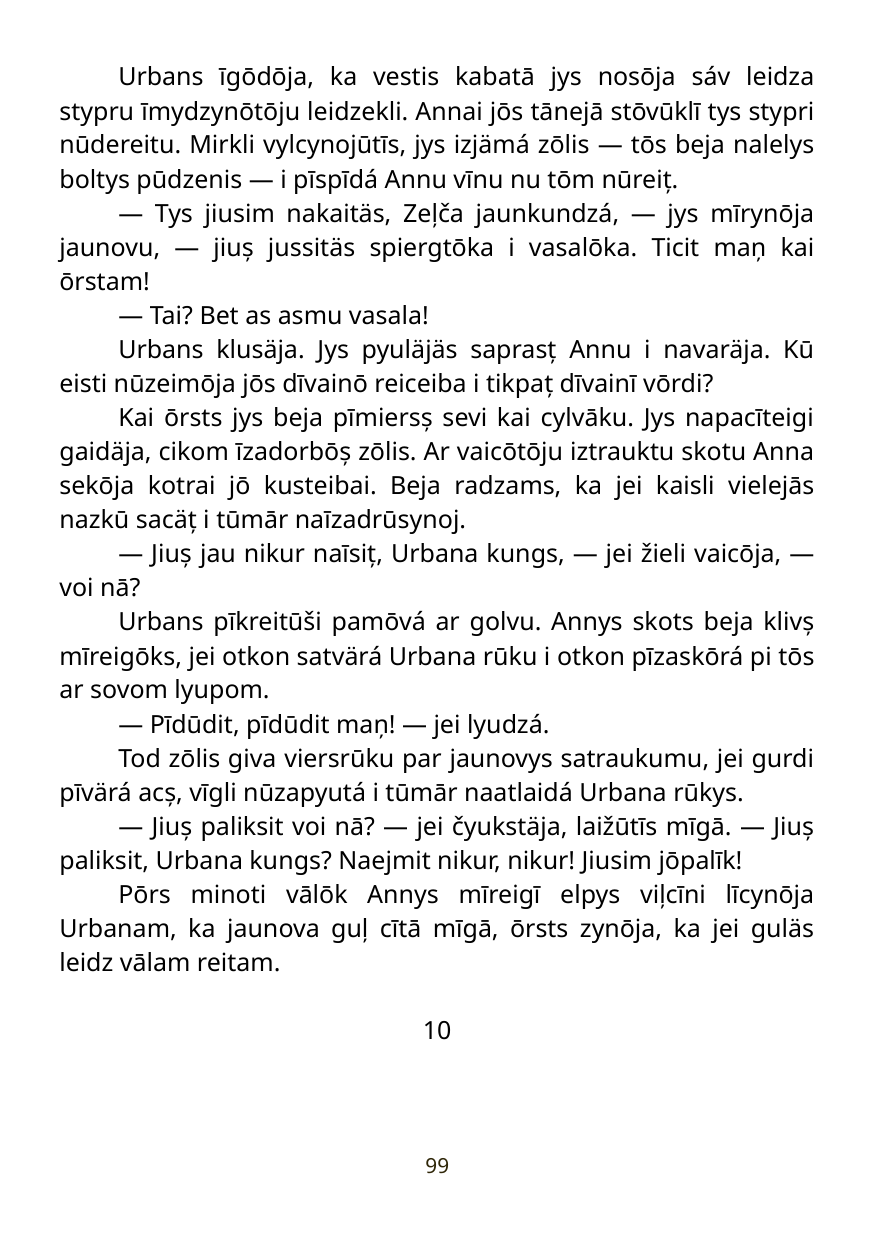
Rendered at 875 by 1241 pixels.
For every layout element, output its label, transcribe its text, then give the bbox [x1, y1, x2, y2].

text Urbans pīkreitūši pamōvá ar golvu. Annys skots beja klivș mīreigōks, jei otkon satvärá Urbana rūku i otkon pīzaskōrá pi tōs ar sovom lyupom. [59, 604, 815, 706]
text Kai ōrsts jys beja pīmiersș sevi kai cylvāku. Jys napacīteigi gaidäja, cikom īzadorbōș zōlis. Ar vaicōtōju iztrauktu skotu Anna sekōja kotrai jō kusteibai. Beja radzams, ka jei kaisli vielejās nazkū sacäț i tūmār naīzadrūsynoj. [59, 400, 815, 536]
text — Tai? Bet as asmu vasala! [59, 297, 815, 332]
text — Jiuș jau nikur naīsiț, Urbana kungs, — jei žieli vaicōja, — voi nā? [59, 536, 815, 604]
text Pōrs minoti vālōk Annys mīreigī elpys viļcīni līcynōja Urbanam, ka jaunova guļ cītā mīgā, ōrsts zynōja, ka jei guläs leidz vālam reitam. [59, 877, 815, 979]
text — Pīdūdit, pīdūdit maņ! — jei lyudzá. [59, 706, 815, 740]
text — Jiuș paliksit voi nā? — jei čyukstäja, laižūtīs mīgā. — Jiuș paliksit, Urbana kungs? Naejmit nikur, nikur! Jiusim jōpalīk! [59, 808, 815, 877]
text — Tys jiusim nakaitäs, Zeļča jaunkundzá, — jys mīrynōja jaunovu, — jiuș jussitäs spiergtōka i vasalōka. Ticit maņ kai ōrstam! [59, 195, 815, 297]
text Tod zōlis giva viersrūku par jaunovys satraukumu, jei gurdi pīvärá acș, vīgli nūzapyutá i tūmār naatlaidá Urbana rūkys. [59, 740, 815, 808]
text 10 [59, 1013, 815, 1047]
text Urbans klusäja. Jys pyuläjäs saprasț Annu i navaräja. Kū eisti nūzeimōja jōs dīvainō reiceiba i tikpaț dīvainī vōrdi? [59, 332, 815, 400]
text Urbans īgōdōja, ka vestis kabatā jys nosōja sáv leidza stypru īmydzynōtōju leidzekli. Annai jōs tānejā stōvūklī tys stypri nūdereitu. Mirkli vylcynojūtīs, jys izjämá zōlis — tōs beja nalelys boltys pūdzenis — i pīspīdá Annu vīnu nu tōm nūreiț. [59, 59, 815, 195]
